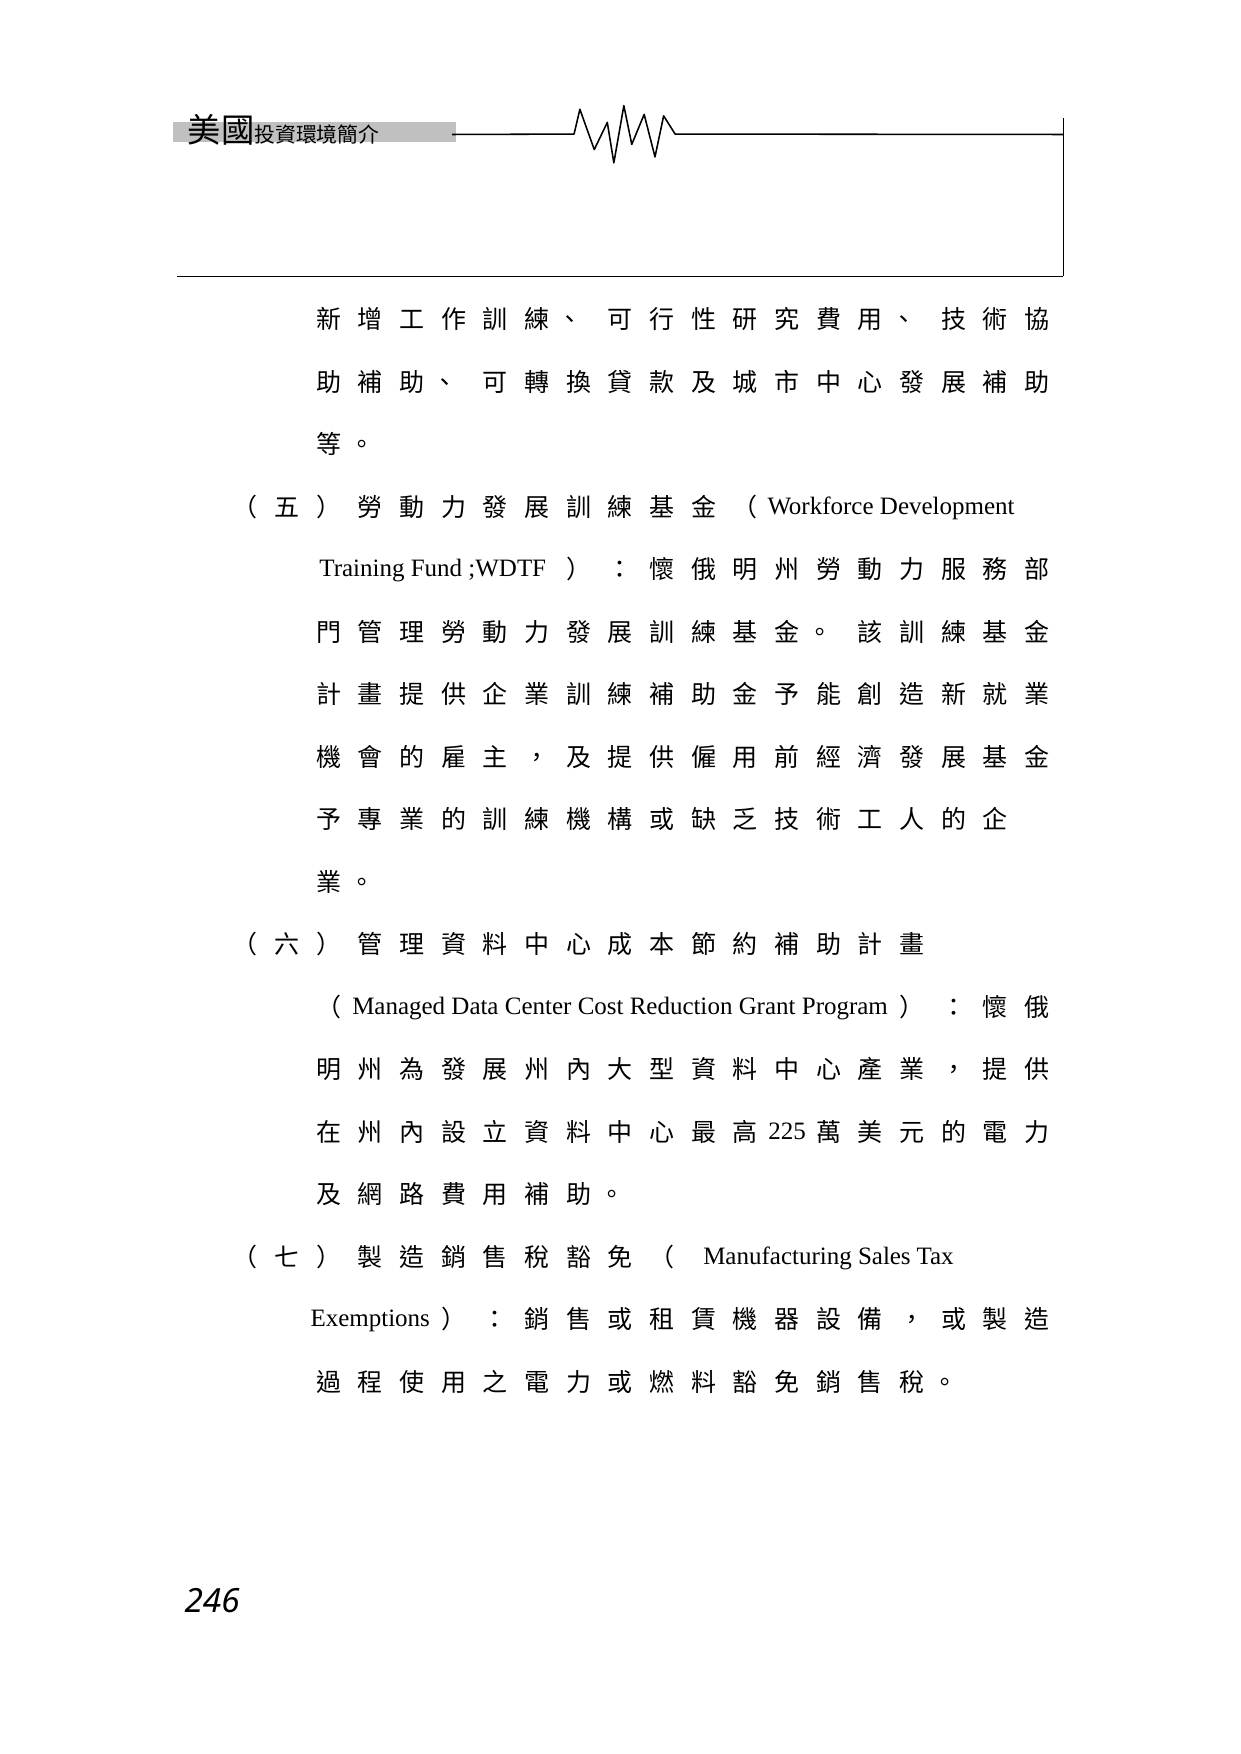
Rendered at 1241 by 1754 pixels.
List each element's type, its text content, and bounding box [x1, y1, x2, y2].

text 新增工作訓練、可行性研究費用、技術協助補助、可轉換貸款及城市中心發展補助等。 [207, 276, 1058, 463]
text （六）管理資料中心成本節約補助計畫（Managed Data Center Cost Reduction Grant Program）：懷俄明州為發展州內大型資料中心產業，提供在州內設立資料中心最高225萬美元的電力及網路費用補助。 [207, 901, 1058, 1213]
text （五）勞動力發展訓練基金（Workforce Development Training Fund ;WDTF）：懷俄明州勞動力服務部門管理勞動力發展訓練基金。該訓練基金計畫提供企業訓練補助金予能創造新就業機會的雇主，及提供僱用前經濟發展基金予專業的訓練機構或缺乏技術工人的企業。 [207, 463, 1058, 901]
text （七）製造銷售稅豁免（Manufacturing Sales Tax Exemptions）：銷售或租賃機器設備，或製造過程使用之電力或燃料豁免銷售稅。 [207, 1213, 1058, 1401]
